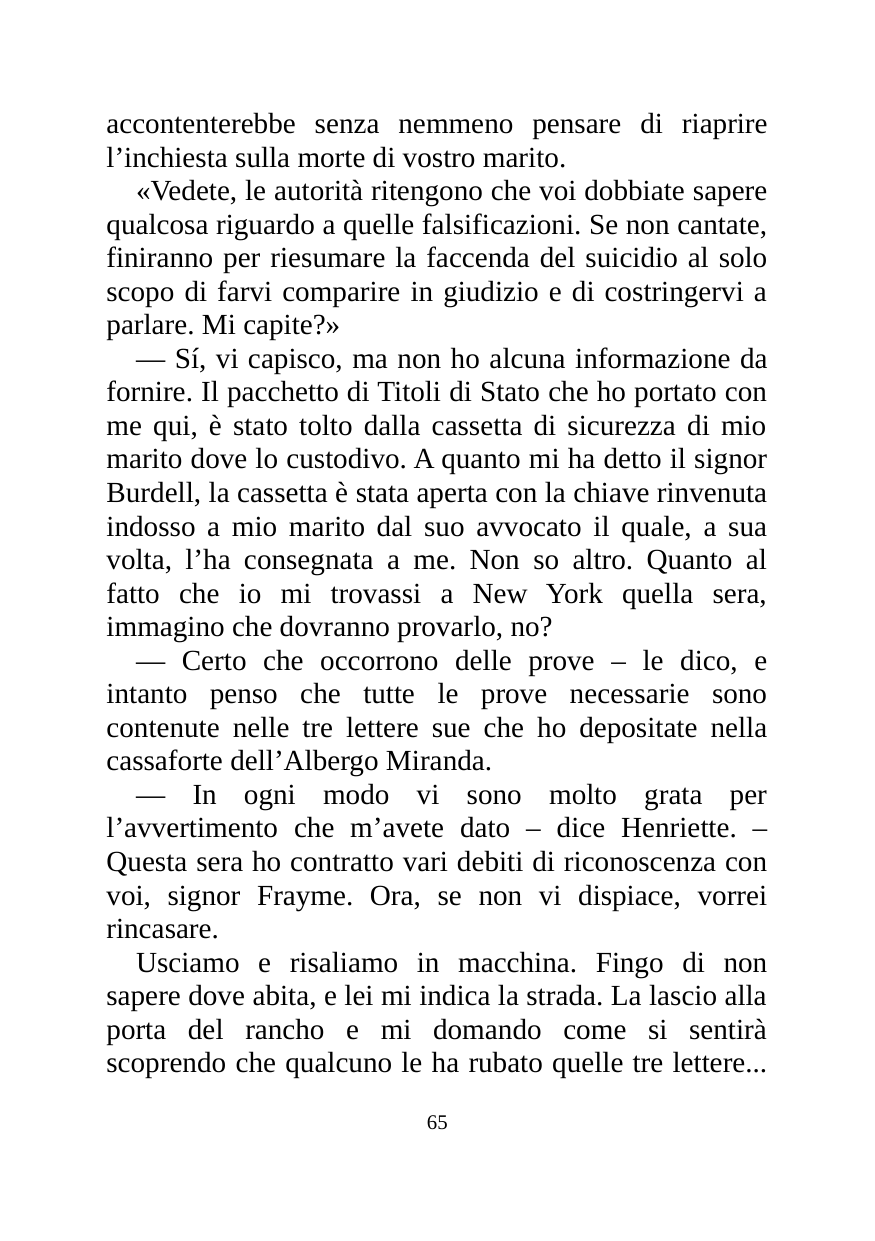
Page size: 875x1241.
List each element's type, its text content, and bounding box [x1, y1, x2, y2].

text «Vedete, le autorità ritengono che voi dobbiate sapere qualcosa riguardo a quelle falsificazioni. Se non cantate, finiranno per riesumare la faccenda del suicidio al solo scopo di farvi comparire in giudizio e di costringervi a parlare. Mi capite?» [106, 173, 768, 341]
text — Certo che occorrono delle prove – le dico, e intanto penso che tutte le prove necessarie sono contenute nelle tre lettere sue che ho depositate nella cassaforte dell’Albergo Miranda. [106, 643, 768, 777]
text Usciamo e risaliamo in macchina. Fingo di non sapere dove abita, e lei mi indica la strada. La lascio alla porta del rancho e mi domando come si sentirà scoprendo che qualcuno le ha rubato quelle tre lettere... [106, 945, 768, 1079]
text accontenterebbe senza nemmeno pensare di riaprire l’inchiesta sulla morte di vostro marito. [106, 106, 768, 173]
text — Sí, vi capisco, ma non ho alcuna informazione da fornire. Il pacchetto di Titoli di Stato che ho portato con me qui, è stato tolto dalla cassetta di sicurezza di mio marito dove lo custodivo. A quanto mi ha detto il signor Burdell, la cassetta è stata aperta con la chiave rinvenuta indosso a mio marito dal suo avvocato il quale, a sua volta, l’ha consegnata a me. Non so altro. Quanto al fatto che io mi trovassi a New York quella sera, immagino che dovranno provarlo, no? [106, 341, 768, 643]
text — In ogni modo vi sono molto grata per l’avvertimento che m’avete dato – dice Henriette. – Questa sera ho contratto vari debiti di riconoscenza con voi, signor Frayme. Ora, se non vi dispiace, vorrei rincasare. [106, 777, 768, 945]
